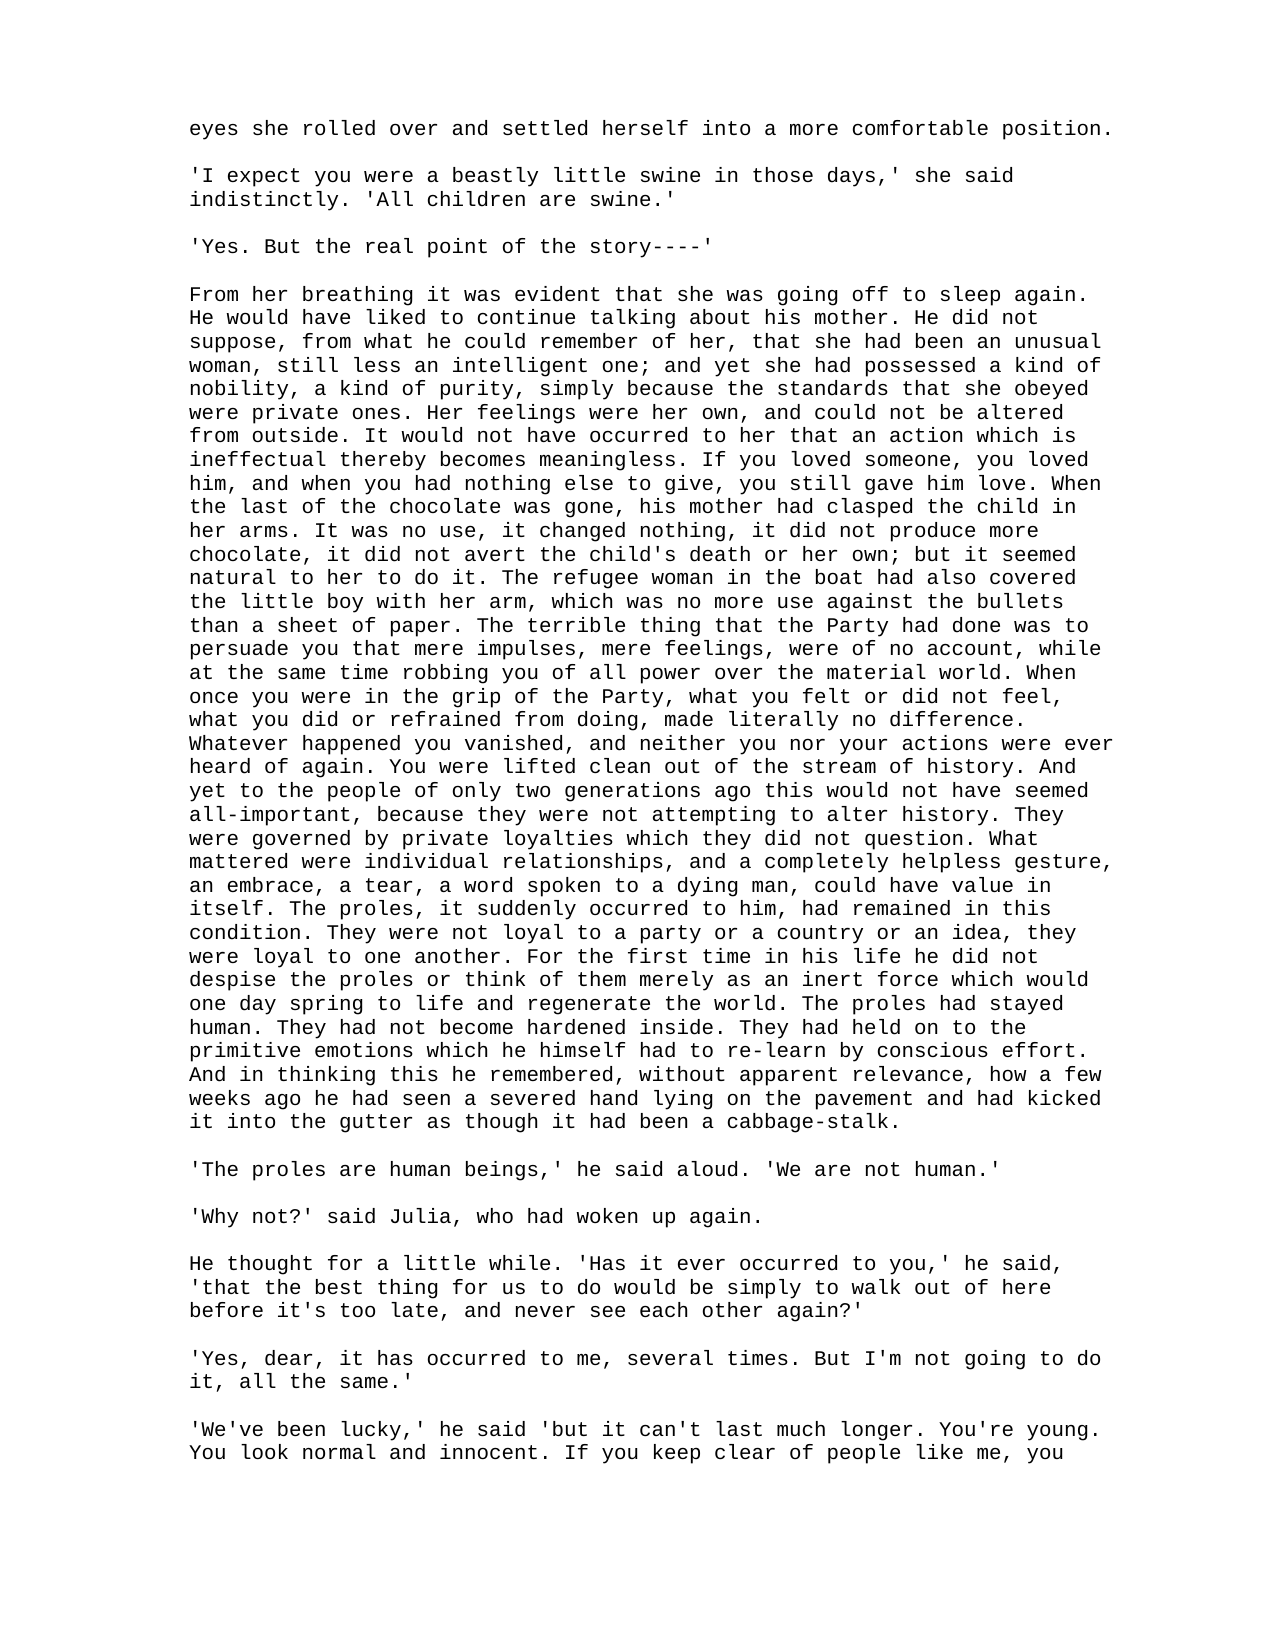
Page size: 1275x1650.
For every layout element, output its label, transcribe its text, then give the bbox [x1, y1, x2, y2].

text at the same time robbing you of all power over the material world. When [189, 662, 1185, 686]
text him, and when you had nothing else to give, you still gave him love. When [189, 473, 1185, 496]
text before it's too late, and never see each other again?' 'Yes, dear, it has occurred to me, several times. But I'm not going to do [189, 1300, 1185, 1371]
text Whatever happened you vanished, and neither you nor your actions were ever [189, 733, 1185, 757]
text primitive emotions which he himself had to re-learn by conscious effort. [189, 1040, 1185, 1064]
text persuade you that mere impulses, mere feelings, were of no account, while [189, 638, 1185, 662]
text her arms. It was no use, it changed nothing, it did not produce more [189, 520, 1185, 544]
text human. They had not become hardened inside. They had held on to the [189, 1017, 1185, 1040]
text yet to the people of only two generations ago this would not have seemed [189, 780, 1185, 804]
text it, all the same.' 'We've been lucky,' he said 'but it can't last much longer. You're young. [189, 1371, 1185, 1442]
text heard of again. You were lifted clean out of the stream of history. And [189, 757, 1185, 780]
text chocolate, it did not avert the child's death or her own; but it seemed [189, 544, 1185, 567]
text despise the proles or think of them merely as an inert force which would [189, 969, 1185, 993]
text the little boy with her arm, which was no more use against the bullets [189, 591, 1185, 615]
text were private ones. Her feelings were her own, and could not be altered [189, 402, 1185, 426]
text weeks ago he had seen a severed hand lying on the pavement and had kicked [189, 1088, 1185, 1111]
text one day spring to life and regenerate the world. The proles had stayed [189, 993, 1185, 1017]
text nobility, a kind of purity, simply because the standards that she obeyed [189, 378, 1185, 402]
text You look normal and innocent. If you keep clear of people like me, you [189, 1442, 1185, 1466]
text mattered were individual relationships, and a completely helpless gesture, [189, 851, 1185, 875]
text eyes she rolled over and settled herself into a more comfortable position. 'I expect you were a beastly little swine in those days,' she said [189, 118, 1185, 189]
text And in thinking this he remembered, without apparent relevance, how a few [189, 1064, 1185, 1088]
text what you did or refrained from doing, made literally no difference. [189, 709, 1185, 733]
text all-important, because they were not attempting to alter history. They [189, 804, 1185, 827]
text were governed by private loyalties which they did not question. What [189, 827, 1185, 851]
text the last of the chocolate was gone, his mother had clasped the child in [189, 496, 1185, 520]
text natural to her to do it. The refugee woman in the boat had also covered [189, 567, 1185, 591]
text than a sheet of paper. The terrible thing that the Party had done was to [189, 615, 1185, 638]
text suppose, from what he could remember of her, that she had been an unusual [189, 331, 1185, 354]
text indistinctly. 'All children are swine.' 'Yes. But the real point of the story----' From her breathing it was evident that she was going off to sleep again. [189, 189, 1185, 307]
text itself. The proles, it suddenly occurred to him, had remained in this [189, 898, 1185, 922]
text condition. They were not loyal to a party or a country or an idea, they [189, 922, 1185, 946]
text 'that the best thing for us to do would be simply to walk out of here [189, 1277, 1185, 1300]
text from outside. It would not have occurred to her that an action which is [189, 426, 1185, 449]
text once you were in the grip of the Party, what you felt or did not feel, [189, 686, 1185, 709]
text woman, still less an intelligent one; and yet she had possessed a kind of [189, 354, 1185, 378]
text an embrace, a tear, a word spoken to a dying man, could have value in [189, 875, 1185, 898]
text it into the gutter as though it had been a cabbage-stalk. 'The proles are human beings,' he said aloud. 'We are not human.' 'Why not?' said Julia, who had woken up again. He thought for a little while. 'Has it ever occurred to you,' he said, [189, 1111, 1185, 1277]
text were loyal to one another. For the first time in his life he did not [189, 946, 1185, 969]
text He would have liked to continue talking about his mother. He did not [189, 307, 1185, 331]
text ineffectual thereby becomes meaningless. If you loved someone, you loved [189, 449, 1185, 473]
